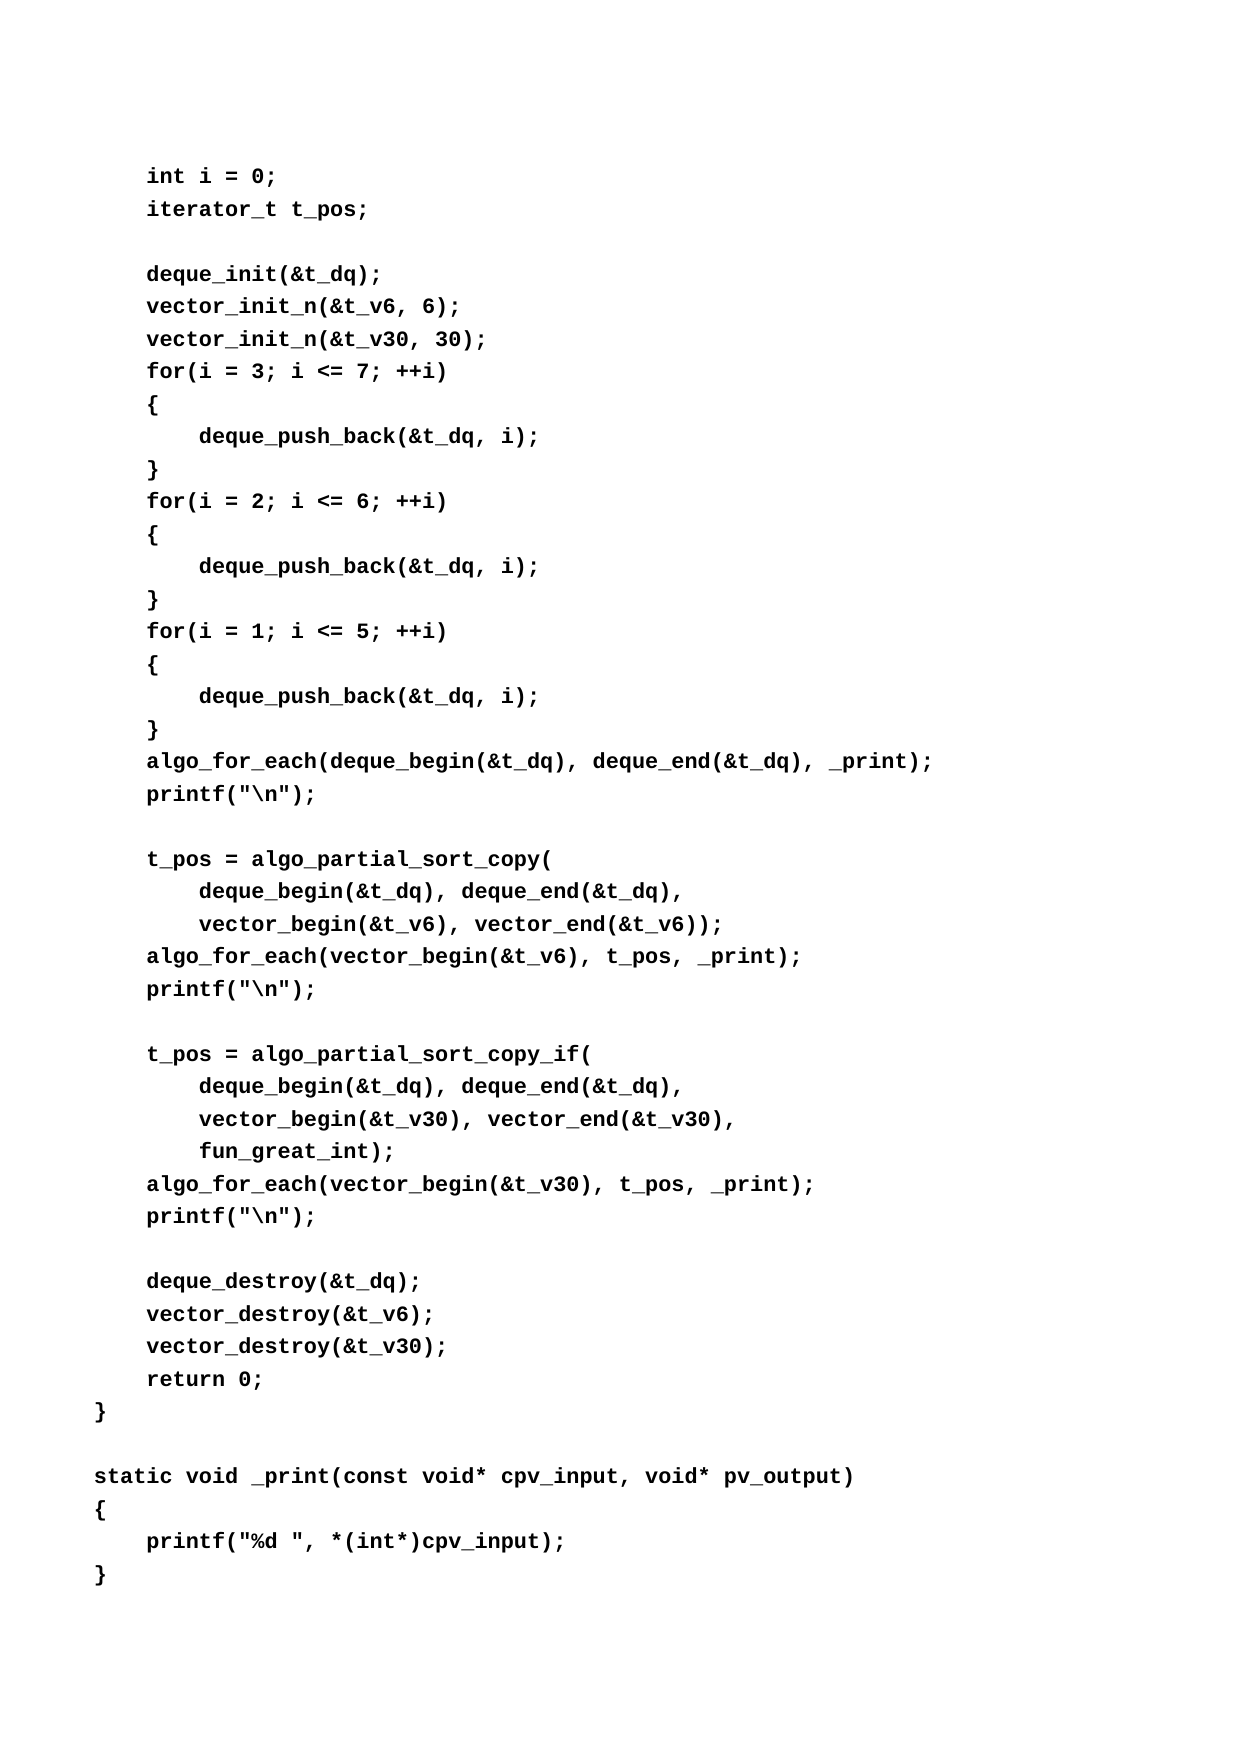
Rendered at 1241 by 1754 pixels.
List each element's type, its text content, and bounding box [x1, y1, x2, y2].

text } [94, 1397, 1144, 1429]
text vector_begin(&t_v6), vector_end(&t_v6)); [94, 909, 1144, 942]
text vector_init_n(&t_v30, 30); [94, 324, 1144, 357]
text { [94, 389, 1144, 422]
text deque_init(&t_dq); [94, 259, 1144, 292]
text deque_begin(&t_dq), deque_end(&t_dq), [94, 1072, 1144, 1104]
text printf("\n"); [94, 974, 1144, 1007]
text t_pos = algo_partial_sort_copy( [94, 844, 1144, 877]
text deque_destroy(&t_dq); [94, 1267, 1144, 1299]
text vector_begin(&t_v30), vector_end(&t_v30), [94, 1104, 1144, 1137]
text printf("\n"); [94, 1202, 1144, 1234]
text deque_push_back(&t_dq, i); [94, 682, 1144, 714]
text for(i = 1; i <= 5; ++i) [94, 617, 1144, 649]
text { [94, 649, 1144, 682]
text vector_init_n(&t_v6, 6); [94, 292, 1144, 324]
text { [94, 1494, 1144, 1527]
text int i = 0; [94, 162, 1144, 194]
text } [94, 1559, 1144, 1592]
text algo_for_each(vector_begin(&t_v30), t_pos, _print); [94, 1169, 1144, 1202]
text fun_great_int); [94, 1137, 1144, 1169]
text { [94, 519, 1144, 552]
text vector_destroy(&t_v30); [94, 1332, 1144, 1364]
text printf("\n"); [94, 779, 1144, 812]
text } [94, 584, 1144, 617]
text for(i = 3; i <= 7; ++i) [94, 357, 1144, 389]
text iterator_t t_pos; [94, 194, 1144, 227]
text deque_begin(&t_dq), deque_end(&t_dq), [94, 877, 1144, 909]
text return 0; [94, 1364, 1144, 1397]
text t_pos = algo_partial_sort_copy_if( [94, 1039, 1144, 1072]
text } [94, 454, 1144, 487]
text deque_push_back(&t_dq, i); [94, 552, 1144, 584]
text for(i = 2; i <= 6; ++i) [94, 487, 1144, 519]
text static void _print(const void* cpv_input, void* pv_output) [94, 1462, 1144, 1494]
text vector_destroy(&t_v6); [94, 1299, 1144, 1332]
text printf("%d ", *(int*)cpv_input); [94, 1527, 1144, 1559]
text algo_for_each(deque_begin(&t_dq), deque_end(&t_dq), _print); [94, 747, 1144, 779]
text } [94, 714, 1144, 747]
text algo_for_each(vector_begin(&t_v6), t_pos, _print); [94, 942, 1144, 974]
text deque_push_back(&t_dq, i); [94, 422, 1144, 454]
